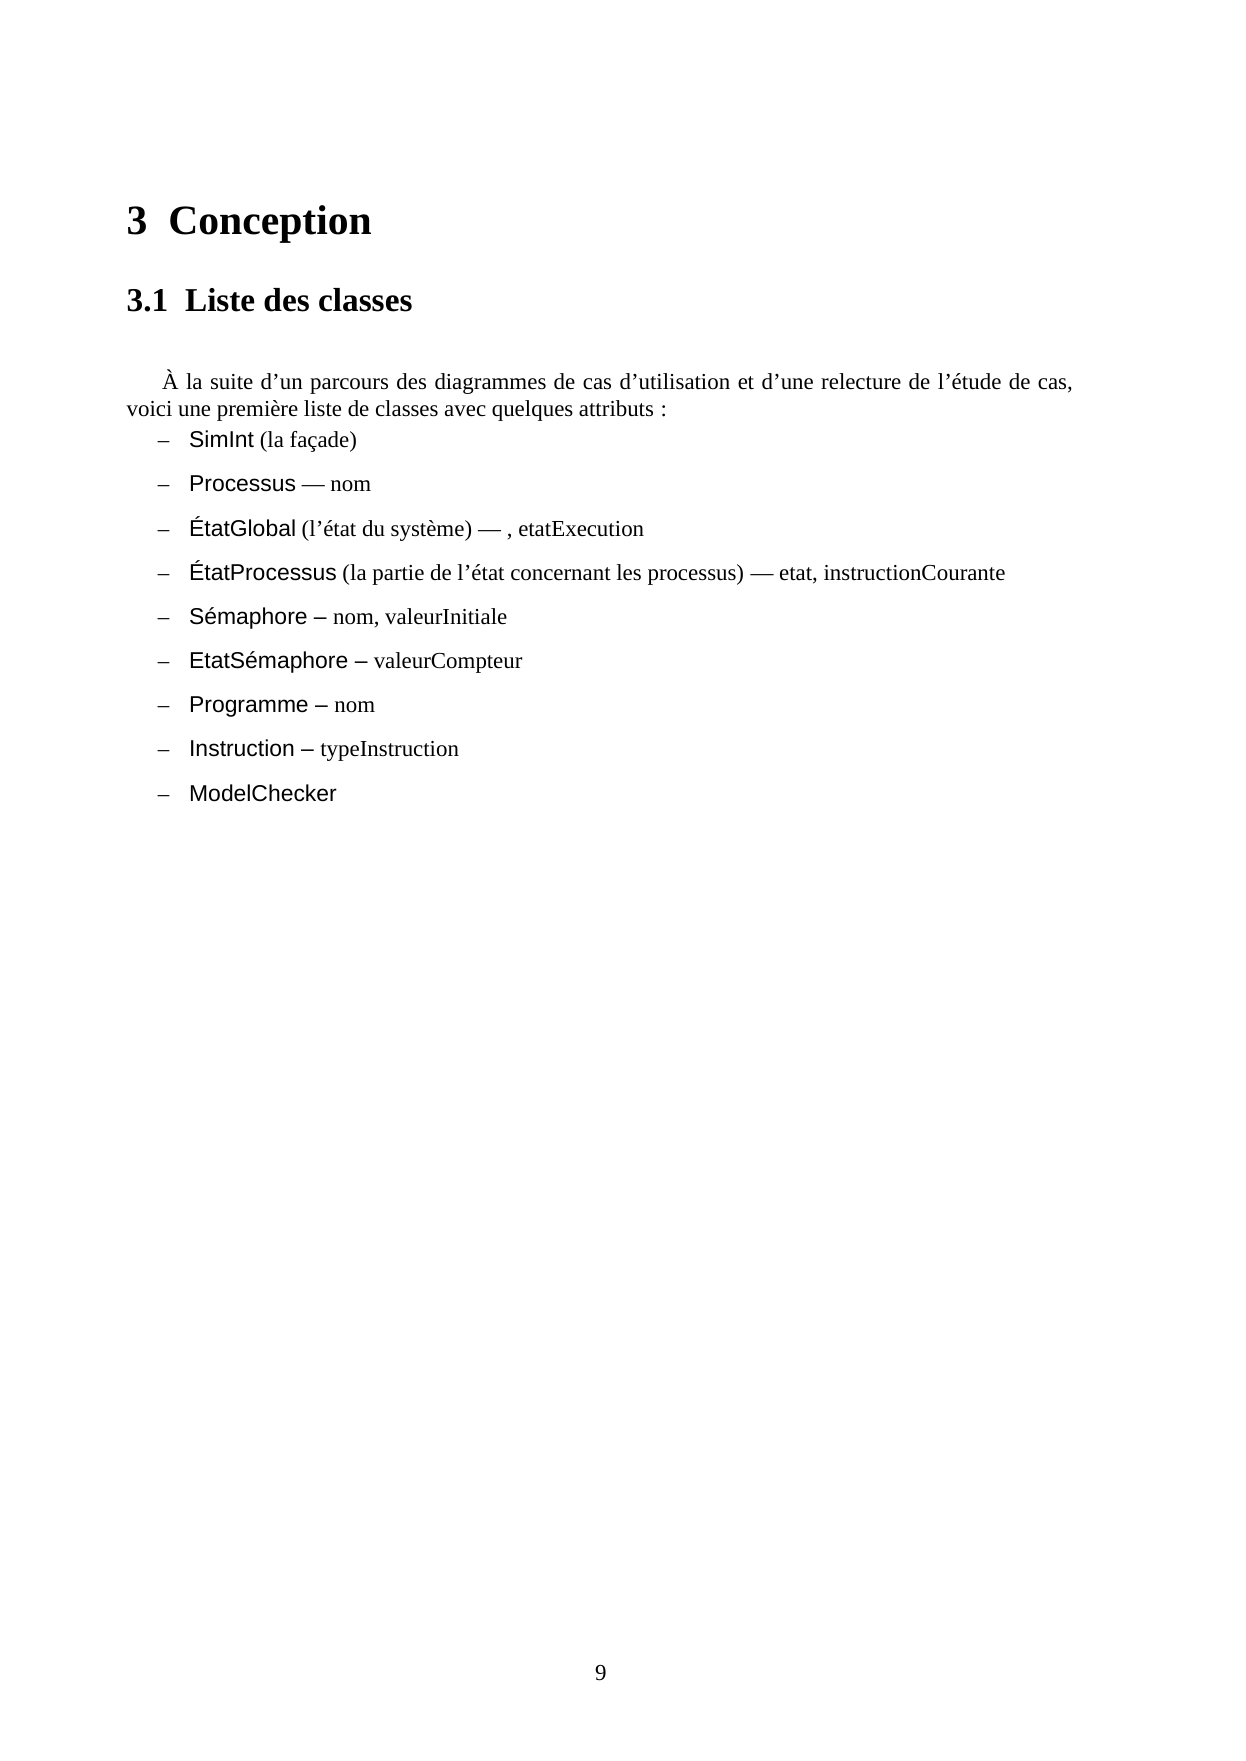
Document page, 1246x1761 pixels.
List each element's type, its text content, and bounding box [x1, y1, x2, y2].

list – SimInt (la façade) [158, 426, 1075, 453]
list – ModelChecker [158, 779, 1075, 806]
list – ÉtatProcessus (la partie de l’état concernant les processus) — etat, instructionCourante [158, 559, 1075, 585]
subtitle 3 Conception [126, 195, 1075, 243]
list – ÉtatGlobal (l’état du système) — , etatExecution [158, 514, 1075, 541]
list – Sémaphore – nom, valeurInitiale [158, 603, 1075, 629]
list – Programme – nom [158, 691, 1075, 718]
list – EtatSémaphore – valeurCompteur [158, 647, 1075, 673]
subtitle 3.1 Liste des classes [126, 281, 1075, 319]
list – Instruction – typeInstruction [158, 735, 1075, 762]
text À la suite d’un parcours des diagrammes de cas d’utilisation et d’une relecture de l’étude de cas, voici une première liste de classes avec quelques attributs : [126, 368, 1075, 421]
list – Processus — nom [158, 470, 1075, 497]
